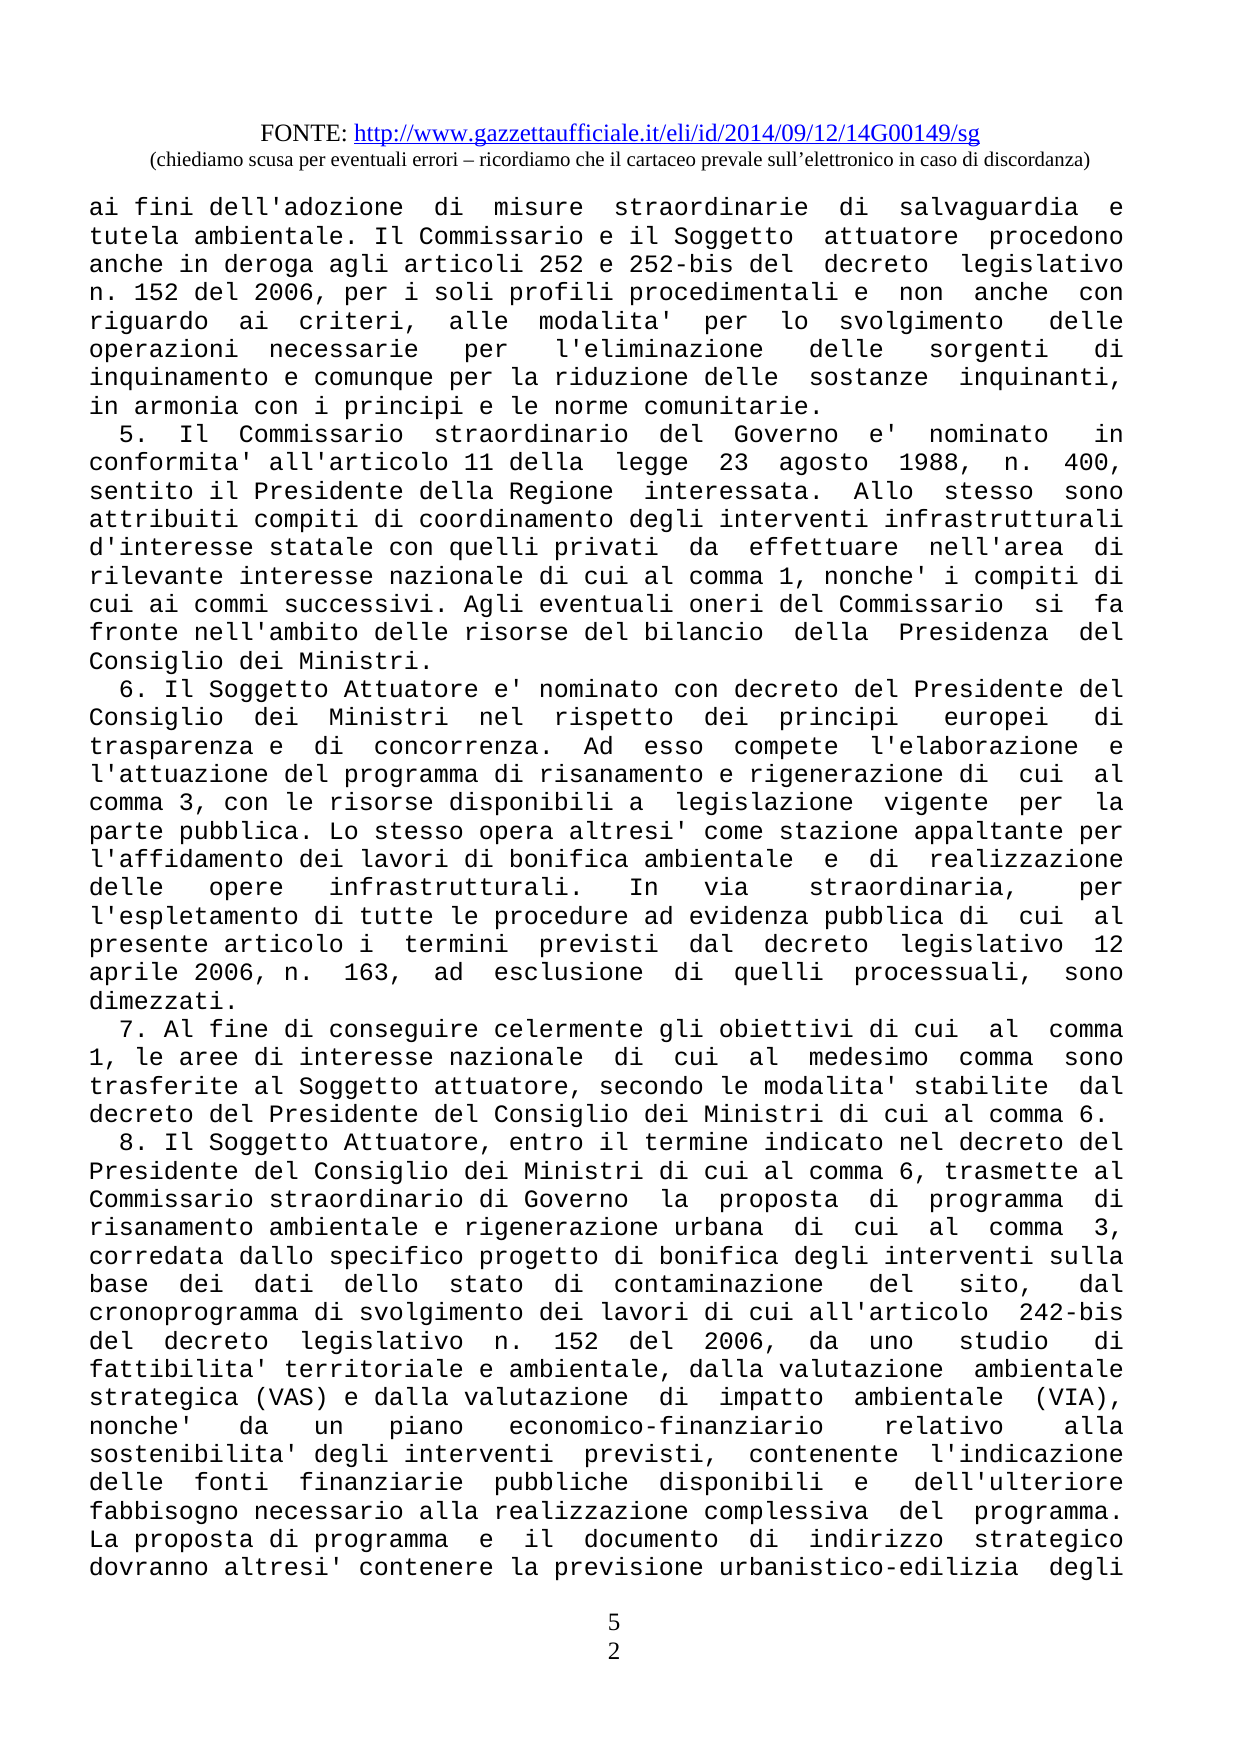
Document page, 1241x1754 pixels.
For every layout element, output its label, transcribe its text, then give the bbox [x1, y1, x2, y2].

text decreto del Presidente del Consiglio dei Ministri di cui al comma 6. [89, 1102, 1152, 1130]
text trasferite al Soggetto attuatore, secondo le modalita' stabilite dal [89, 1073, 1152, 1102]
text nonche' da un piano economico-finanziario relativo alla [89, 1413, 1152, 1442]
text Consiglio dei Ministri. [89, 648, 1152, 677]
text 5. Il Commissario straordinario del Governo e' nominato in [89, 422, 1152, 450]
text corredata dallo specifico progetto di bonifica degli interventi sulla [89, 1243, 1152, 1272]
text rilevante interesse nazionale di cui al comma 1, nonche' i compiti di [89, 563, 1152, 592]
text trasparenza e di concorrenza. Ad esso compete l'elaborazione e [89, 733, 1152, 762]
text aprile 2006, n. 163, ad esclusione di quelli processuali, sono [89, 960, 1152, 988]
text anche in deroga agli articoli 252 e 252-bis del decreto legislativo [89, 252, 1152, 280]
text 8. Il Soggetto Attuatore, entro il termine indicato nel decreto del [89, 1130, 1152, 1158]
text base dei dati dello stato di contaminazione del sito, dal [89, 1272, 1152, 1300]
text cronoprogramma di svolgimento dei lavori di cui all'articolo 242-bis [89, 1300, 1152, 1328]
text parte pubblica. Lo stesso opera altresi' come stazione appaltante per [89, 818, 1152, 847]
text del decreto legislativo n. 152 del 2006, da uno studio di [89, 1328, 1152, 1357]
text fattibilita' territoriale e ambientale, dalla valutazione ambientale [89, 1357, 1152, 1385]
text comma 3, con le risorse disponibili a legislazione vigente per la [89, 790, 1152, 818]
text fabbisogno necessario alla realizzazione complessiva del programma. [89, 1498, 1152, 1527]
text delle opere infrastrutturali. In via straordinaria, per [89, 875, 1152, 903]
text l'espletamento di tutte le procedure ad evidenza pubblica di cui al [89, 903, 1152, 932]
text Commissario straordinario di Governo la proposta di programma di [89, 1187, 1152, 1215]
text La proposta di programma e il documento di indirizzo strategico [89, 1527, 1152, 1555]
text cui ai commi successivi. Agli eventuali oneri del Commissario si fa [89, 592, 1152, 620]
text n. 152 del 2006, per i soli profili procedimentali e non anche con [89, 280, 1152, 308]
text fronte nell'ambito delle risorse del bilancio della Presidenza del [89, 620, 1152, 648]
text riguardo ai criteri, alle modalita' per lo svolgimento delle [89, 308, 1152, 337]
text 6. Il Soggetto Attuatore e' nominato con decreto del Presidente del [89, 677, 1152, 705]
text tutela ambientale. Il Commissario e il Soggetto attuatore procedono [89, 223, 1152, 252]
text d'interesse statale con quelli privati da effettuare nell'area di [89, 535, 1152, 563]
text in armonia con i principi e le norme comunitarie. [89, 393, 1152, 422]
text l'affidamento dei lavori di bonifica ambientale e di realizzazione [89, 847, 1152, 875]
text 7. Al fine di conseguire celermente gli obiettivi di cui al comma [89, 1017, 1152, 1045]
text l'attuazione del programma di risanamento e rigenerazione di cui al [89, 762, 1152, 790]
text attribuiti compiti di coordinamento degli interventi infrastrutturali [89, 507, 1152, 535]
text Presidente del Consiglio dei Ministri di cui al comma 6, trasmette al [89, 1158, 1152, 1187]
text delle fonti finanziarie pubbliche disponibili e dell'ulteriore [89, 1470, 1152, 1498]
text sostenibilita' degli interventi previsti, contenente l'indicazione [89, 1442, 1152, 1470]
text 1, le aree di interesse nazionale di cui al medesimo comma sono [89, 1045, 1152, 1073]
text Consiglio dei Ministri nel rispetto dei principi europei di [89, 705, 1152, 733]
text dovranno altresi' contenere la previsione urbanistico-edilizia degli [89, 1555, 1152, 1583]
text dimezzati. [89, 988, 1152, 1017]
text ai fini dell'adozione di misure straordinarie di salvaguardia e [89, 195, 1152, 223]
text sentito il Presidente della Regione interessata. Allo stesso sono [89, 478, 1152, 507]
text conformita' all'articolo 11 della legge 23 agosto 1988, n. 400, [89, 450, 1152, 478]
text strategica (VAS) e dalla valutazione di impatto ambientale (VIA), [89, 1385, 1152, 1413]
text risanamento ambientale e rigenerazione urbana di cui al comma 3, [89, 1215, 1152, 1243]
text operazioni necessarie per l'eliminazione delle sorgenti di [89, 337, 1152, 365]
text inquinamento e comunque per la riduzione delle sostanze inquinanti, [89, 365, 1152, 393]
text presente articolo i termini previsti dal decreto legislativo 12 [89, 932, 1152, 960]
